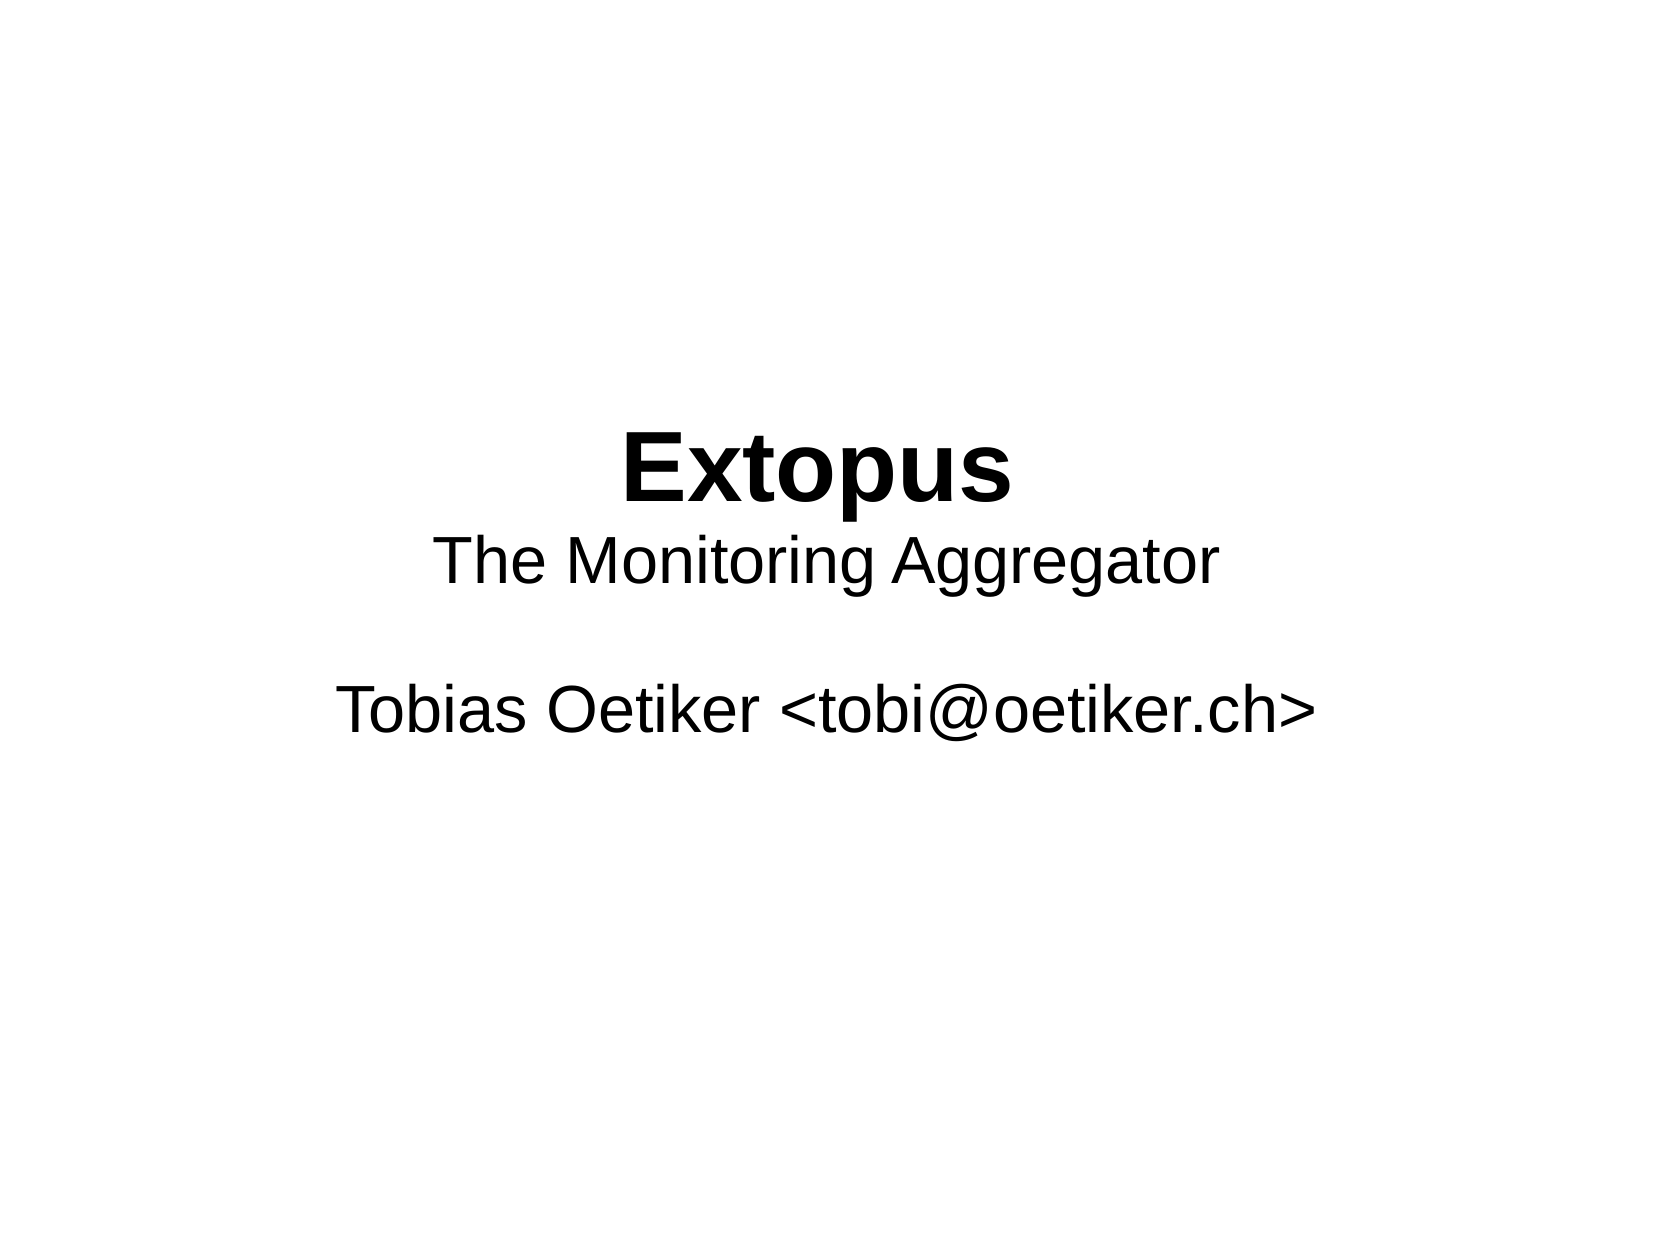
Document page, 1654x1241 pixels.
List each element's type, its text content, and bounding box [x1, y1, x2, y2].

subtitle Extopus The Monitoring Aggregator Tobias Oetiker <tobi@oetiker.ch> [82, 49, 1571, 1109]
